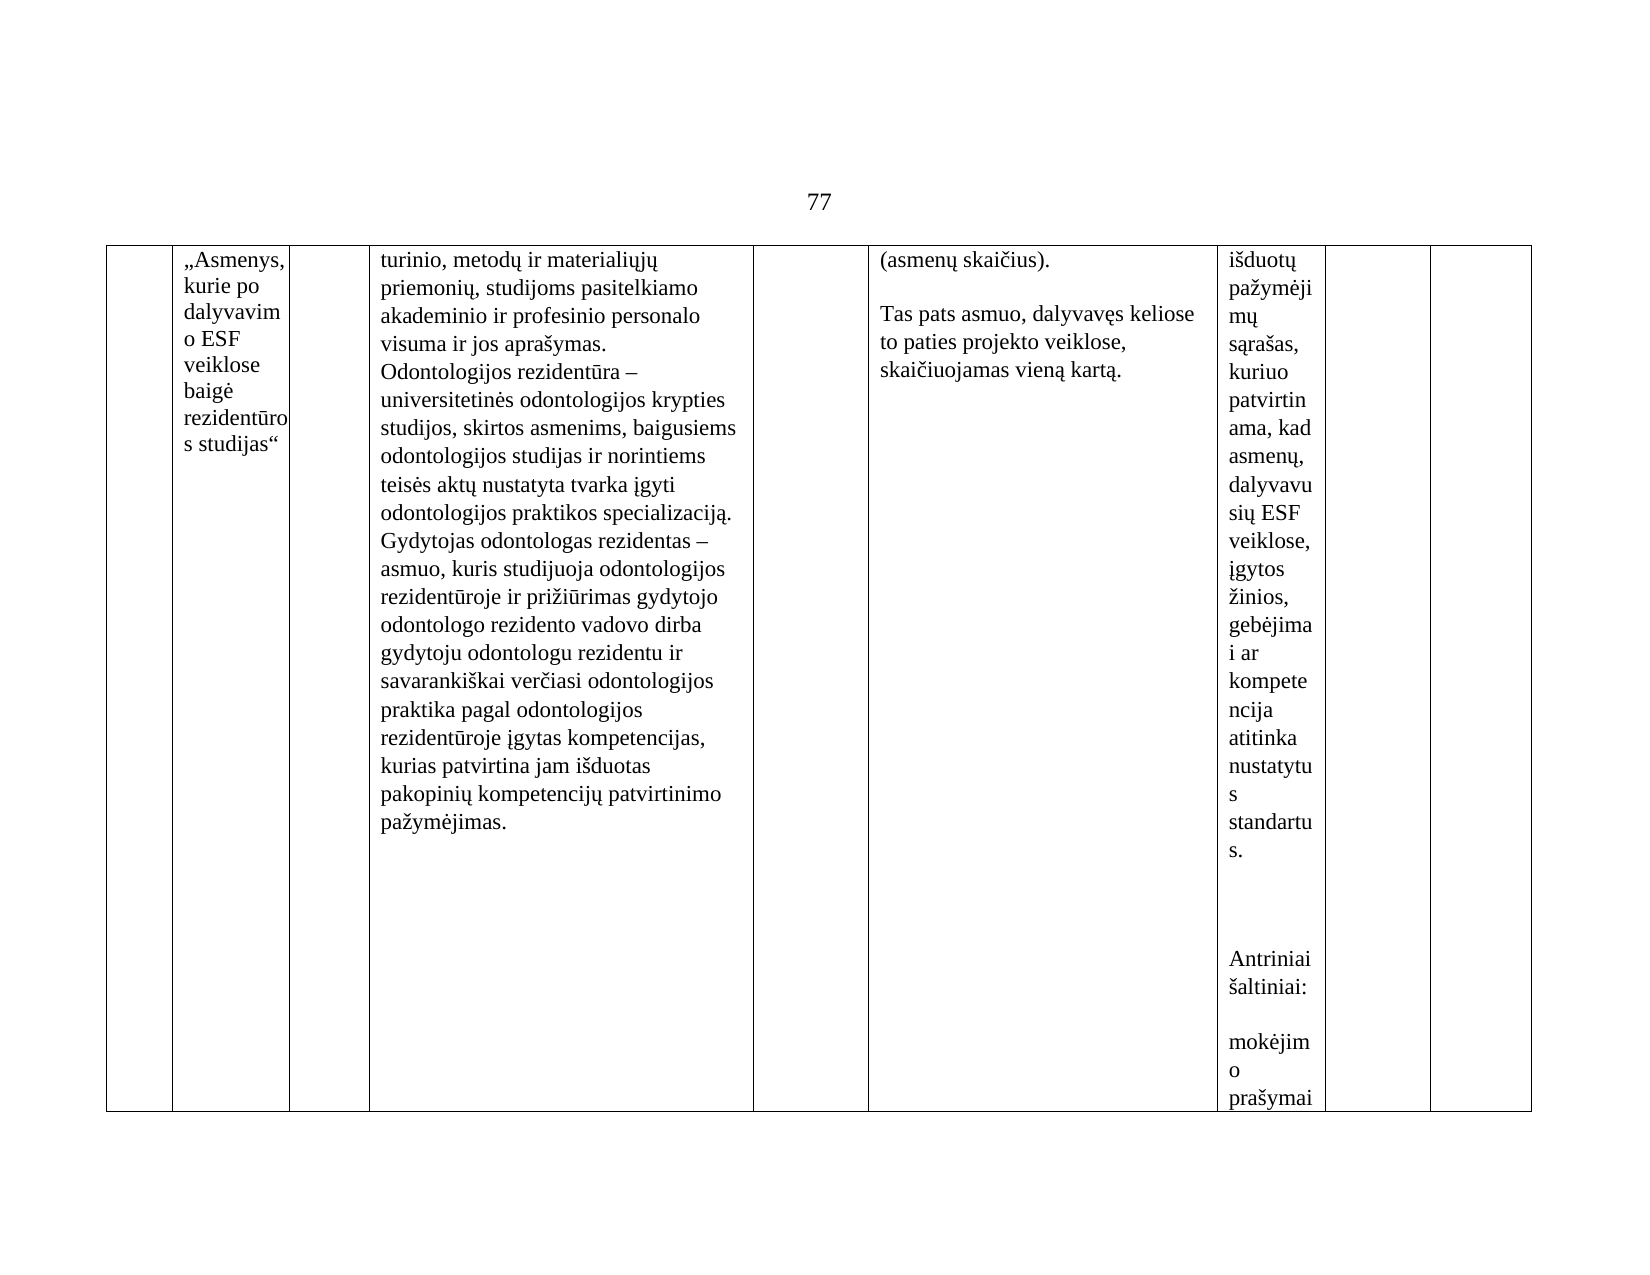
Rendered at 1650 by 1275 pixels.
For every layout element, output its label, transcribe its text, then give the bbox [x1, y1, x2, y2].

table_cell [1431, 246, 1531, 1111]
table_cell (asmenų skaičius). Tas pats asmuo, dalyvavęs keliose to paties projekto veiklose, skaičiuojamas vieną kartą. [869, 246, 1217, 1111]
table_cell [107, 246, 172, 1111]
table_cell „Asmenys, kurie po dalyvavimo ESF veiklose baigė rezidentūros studijas“ [173, 246, 289, 1111]
table_cell [290, 246, 369, 1111]
table_cell turinio, metodų ir materialiųjų priemonių, studijoms pasitelkiamo akademinio ir profesinio personalo visuma ir jos aprašymas. Odontologijos rezidentūra – universitetinės odontologijos krypties studijos, skirtos asmenims, baigusiems odontologijos studijas ir norintiems teisės aktų nustatyta tvarka įgyti odontologijos praktikos specializaciją. Gydytojas odontologas rezidentas –asmuo, kuris studijuoja odontologijos rezidentūroje ir prižiūrimas gydytojo odontologo rezidento vadovo dirba gydytoju odontologu rezidentu ir savarankiškai verčiasi odontologijos praktika pagal odontologijos rezidentūroje įgytas kompetencijas, kurias patvirtina jam išduotas pakopinių kompetencijų patvirtinimo pažymėjimas. [370, 246, 753, 1111]
table_cell išduotų pažymėjimų sąrašas, kuriuo patvirtinama, kad asmenų, dalyvavusių ESF veiklose, įgytos žinios, gebėjimai ar kompetencija atitinka nustatytus standartus. Antriniai šaltiniai: mokėjimo prašymai [1218, 246, 1325, 1111]
table_cell [754, 246, 868, 1111]
table_cell [1326, 246, 1430, 1111]
